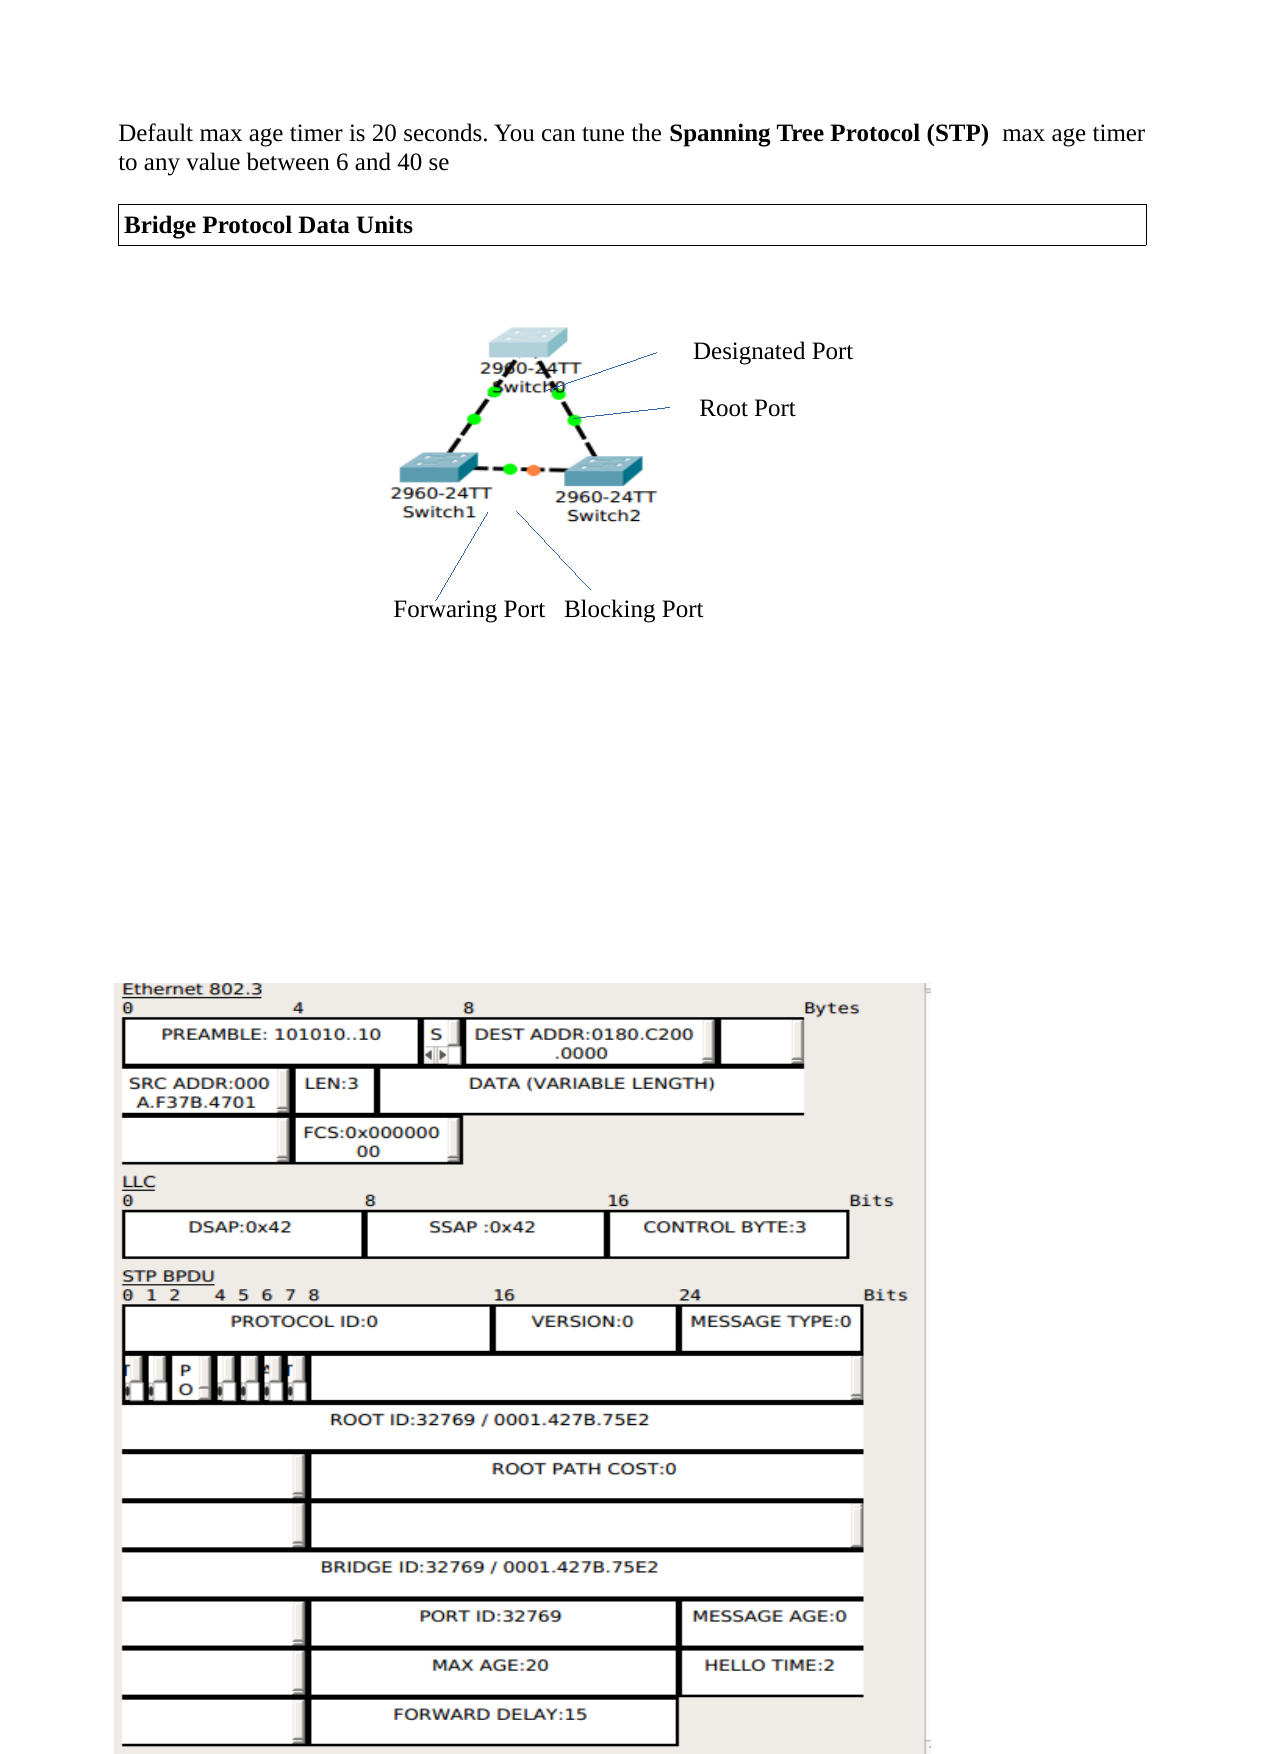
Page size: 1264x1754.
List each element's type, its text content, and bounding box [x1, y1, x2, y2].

text Root Port [693, 393, 1146, 422]
text Forwaring Port Blocking Port [118, 594, 1146, 623]
picture [364, 315, 693, 535]
text [118, 336, 364, 364]
table_header Bridge Protocol Data Units [119, 205, 1146, 245]
text [118, 393, 364, 422]
text Designated Port [693, 336, 1146, 364]
text Default max age timer is 20 seconds. You can tune the Spanning Tree Protocol (STP) max age timer to any value between 6 and 40 se [118, 118, 1146, 176]
picture [113, 983, 931, 1754]
